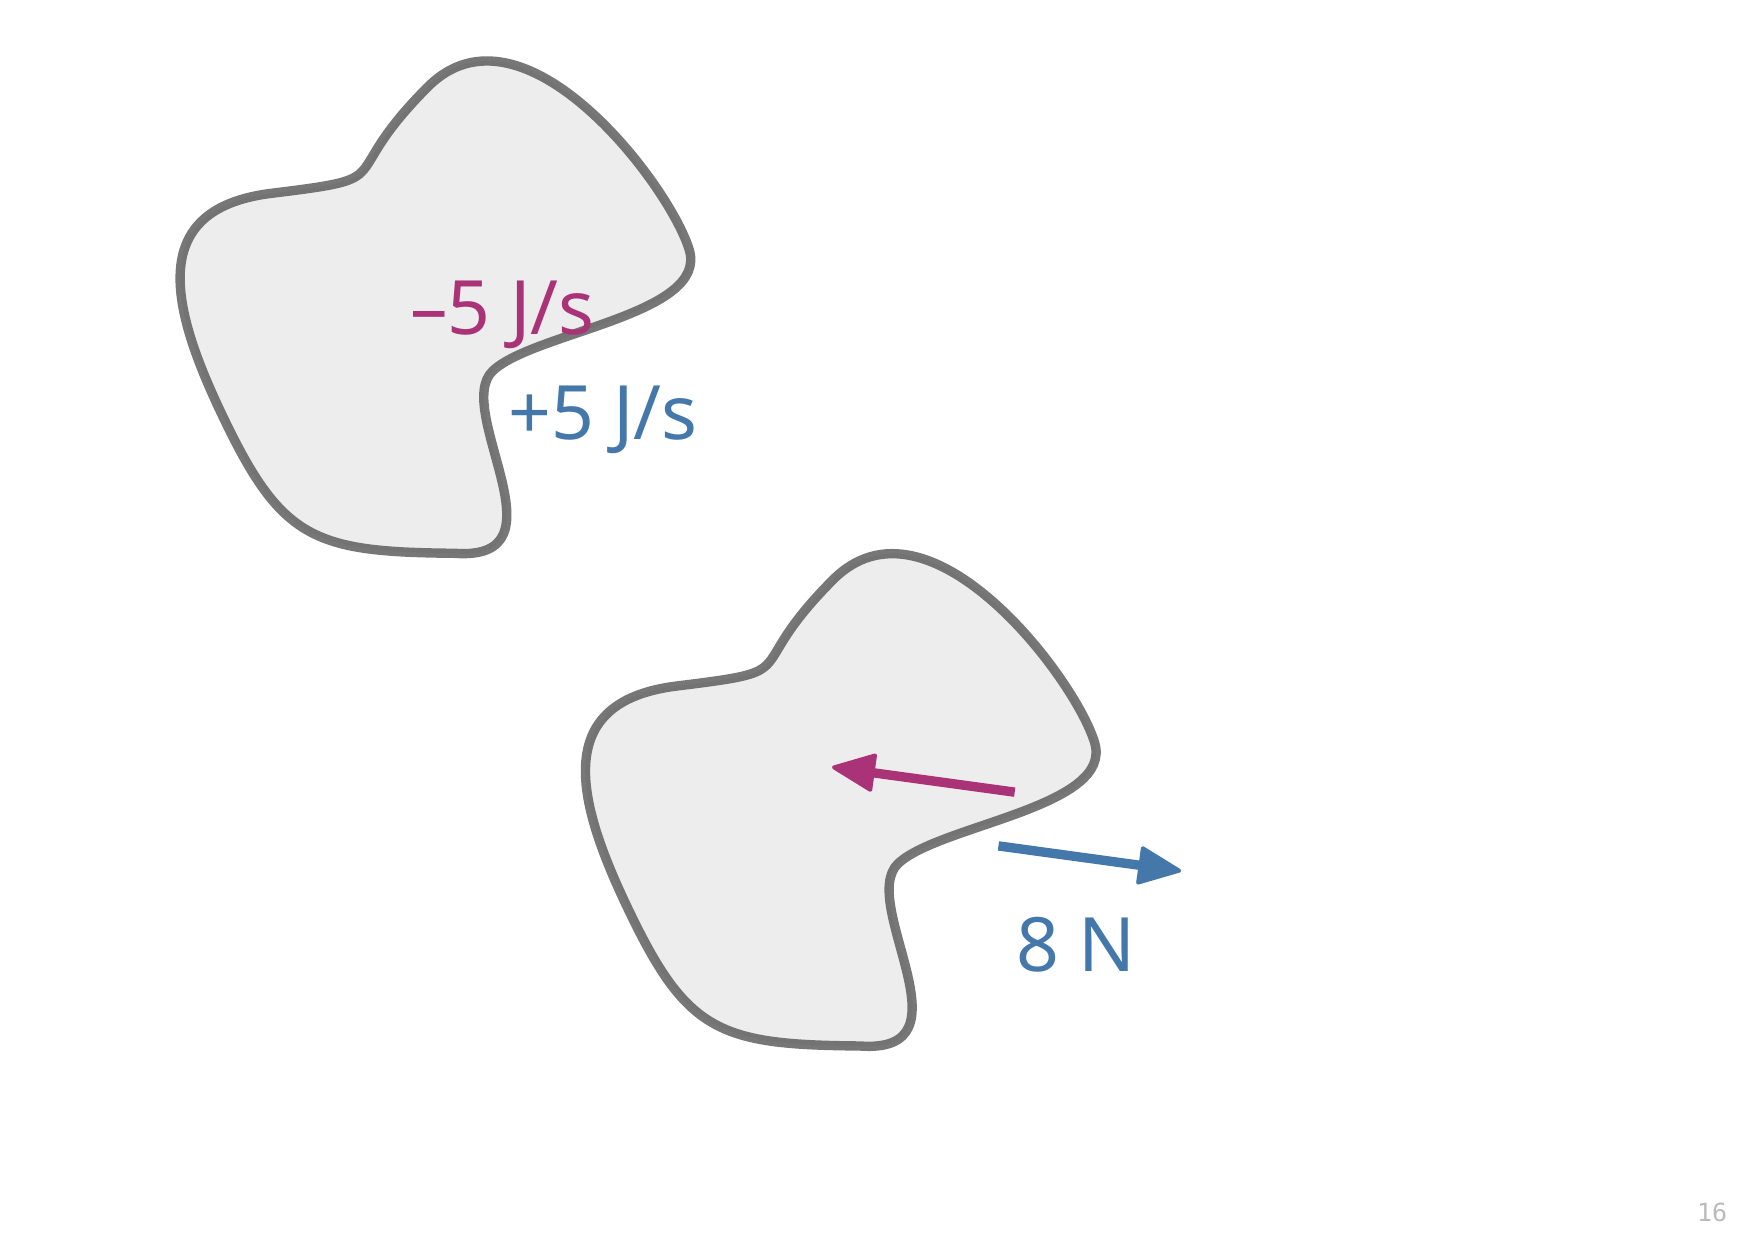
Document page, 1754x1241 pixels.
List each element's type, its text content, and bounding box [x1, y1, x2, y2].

text_box 8 N [1001, 883, 1150, 974]
text_box +5 J/s [493, 352, 727, 442]
text_box [180, 60, 691, 554]
text_box –5 J/s [395, 246, 622, 337]
text_box [585, 553, 1097, 1047]
